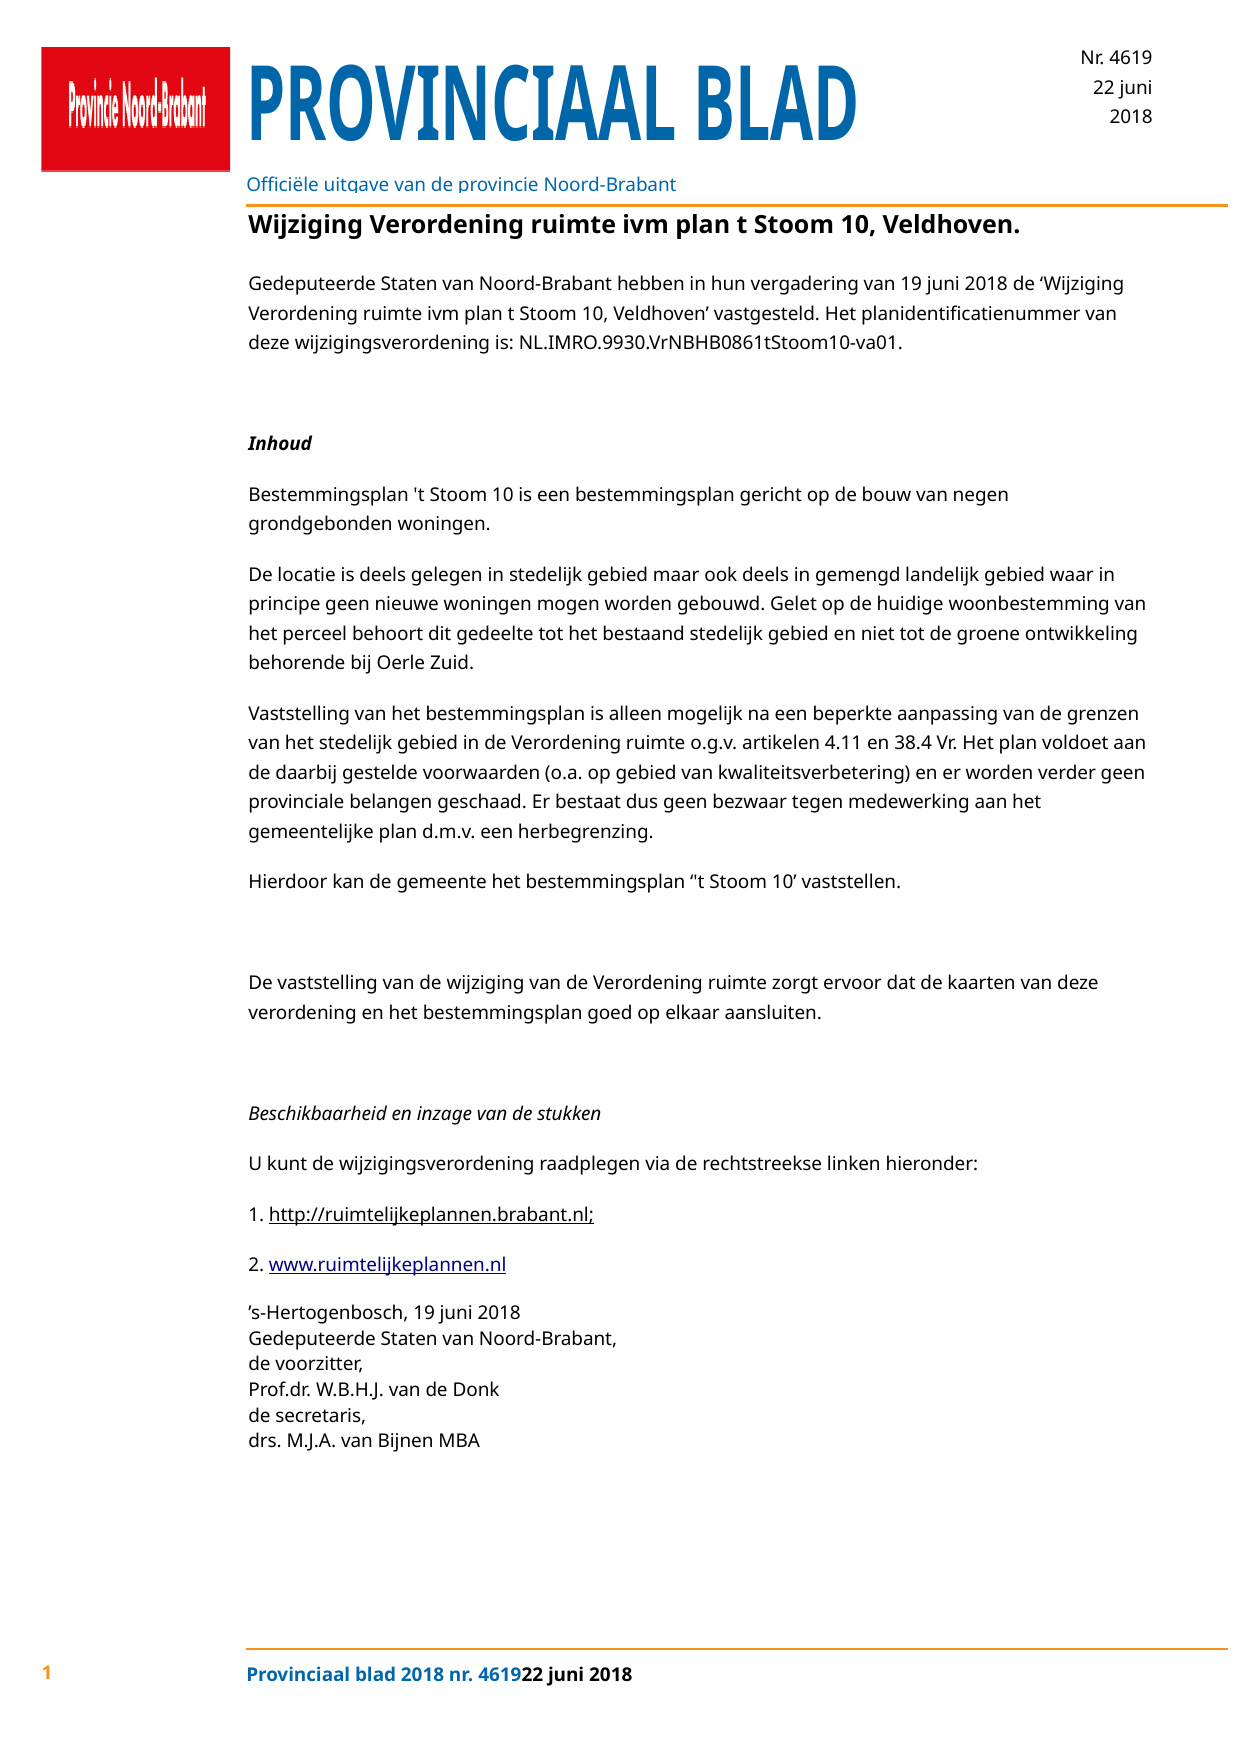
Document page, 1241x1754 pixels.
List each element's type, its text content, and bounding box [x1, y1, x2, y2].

text Gedeputeerde Staten van Noord-Brabant, [248, 1325, 1152, 1350]
text Wijziging Verordening ruimte ivm plan t Stoom 10, Veldhoven. [248, 207, 1152, 241]
text drs. M.J.A. van Bijnen MBA [248, 1428, 1152, 1453]
text Inhoud [248, 430, 1152, 456]
text 2. www.ruimtelijkeplannen.nl [248, 1251, 1152, 1277]
text De locatie is deels gelegen in stedelijk gebied maar ook deels in gemengd landelijk gebied waar in principe geen nieuwe woningen mogen worden gebouwd. Gelet op de huidige woonbestemming van het perceel behoort dit gedeelte tot het bestaand stedelijk gebied en niet tot de groene ontwikkeling behorende bij Oerle Zuid. [248, 561, 1152, 675]
text de secretaris, [248, 1402, 1152, 1428]
text De vaststelling van de wijziging van de Verordening ruimte zorgt ervoor dat de kaarten van deze verordening en het bestemmingsplan goed op elkaar aansluiten. [248, 969, 1152, 1025]
text ’s-Hertogenbosch, 19 juni 2018 [248, 1299, 1152, 1325]
text Vaststelling van het bestemmingsplan is alleen mogelijk na een beperkte aanpassing van de grenzen van het stedelijk gebied in de Verordening ruimte o.g.v. artikelen 4.11 en 38.4 Vr. Het plan voldoet aan de daarbij gestelde voorwaarden (o.a. op gebied van kwaliteitsverbetering) en er worden verder geen provinciale belangen geschaad. Er bestaat dus geen bezwaar tegen medewerking aan het gemeentelijke plan d.m.v. een herbegrenzing. [248, 700, 1152, 844]
text Prof.dr. W.B.H.J. van de Donk [248, 1376, 1152, 1402]
text Bestemmingsplan 't Stoom 10 is een bestemmingsplan gericht op de bouw van negen grondgebonden woningen. [248, 481, 1152, 536]
text 1. http://ruimtelijkeplannen.brabant.nl; [248, 1201, 1152, 1226]
text Beschikbaarheid en inzage van de stukken [248, 1100, 1152, 1126]
text Hierdoor kan de gemeente het bestemmingsplan ‘'t Stoom 10’ vaststellen. [248, 869, 1152, 894]
text U kunt de wijzigingsverordening raadplegen via de rechtstreekse linken hieronder: [248, 1150, 1152, 1176]
picture [41, 47, 231, 172]
text Gedeputeerde Staten van Noord-Brabant hebben in hun vergadering van 19 juni 2018 de ‘Wijziging Verordening ruimte ivm plan t Stoom 10, Veldhoven’ vastgesteld. Het planidentificatienummer van deze wijzigingsverordening is: NL.IMRO.9930.VrNBHB0861tStoom10-va01. [248, 270, 1152, 355]
text de voorzitter, [248, 1350, 1152, 1376]
